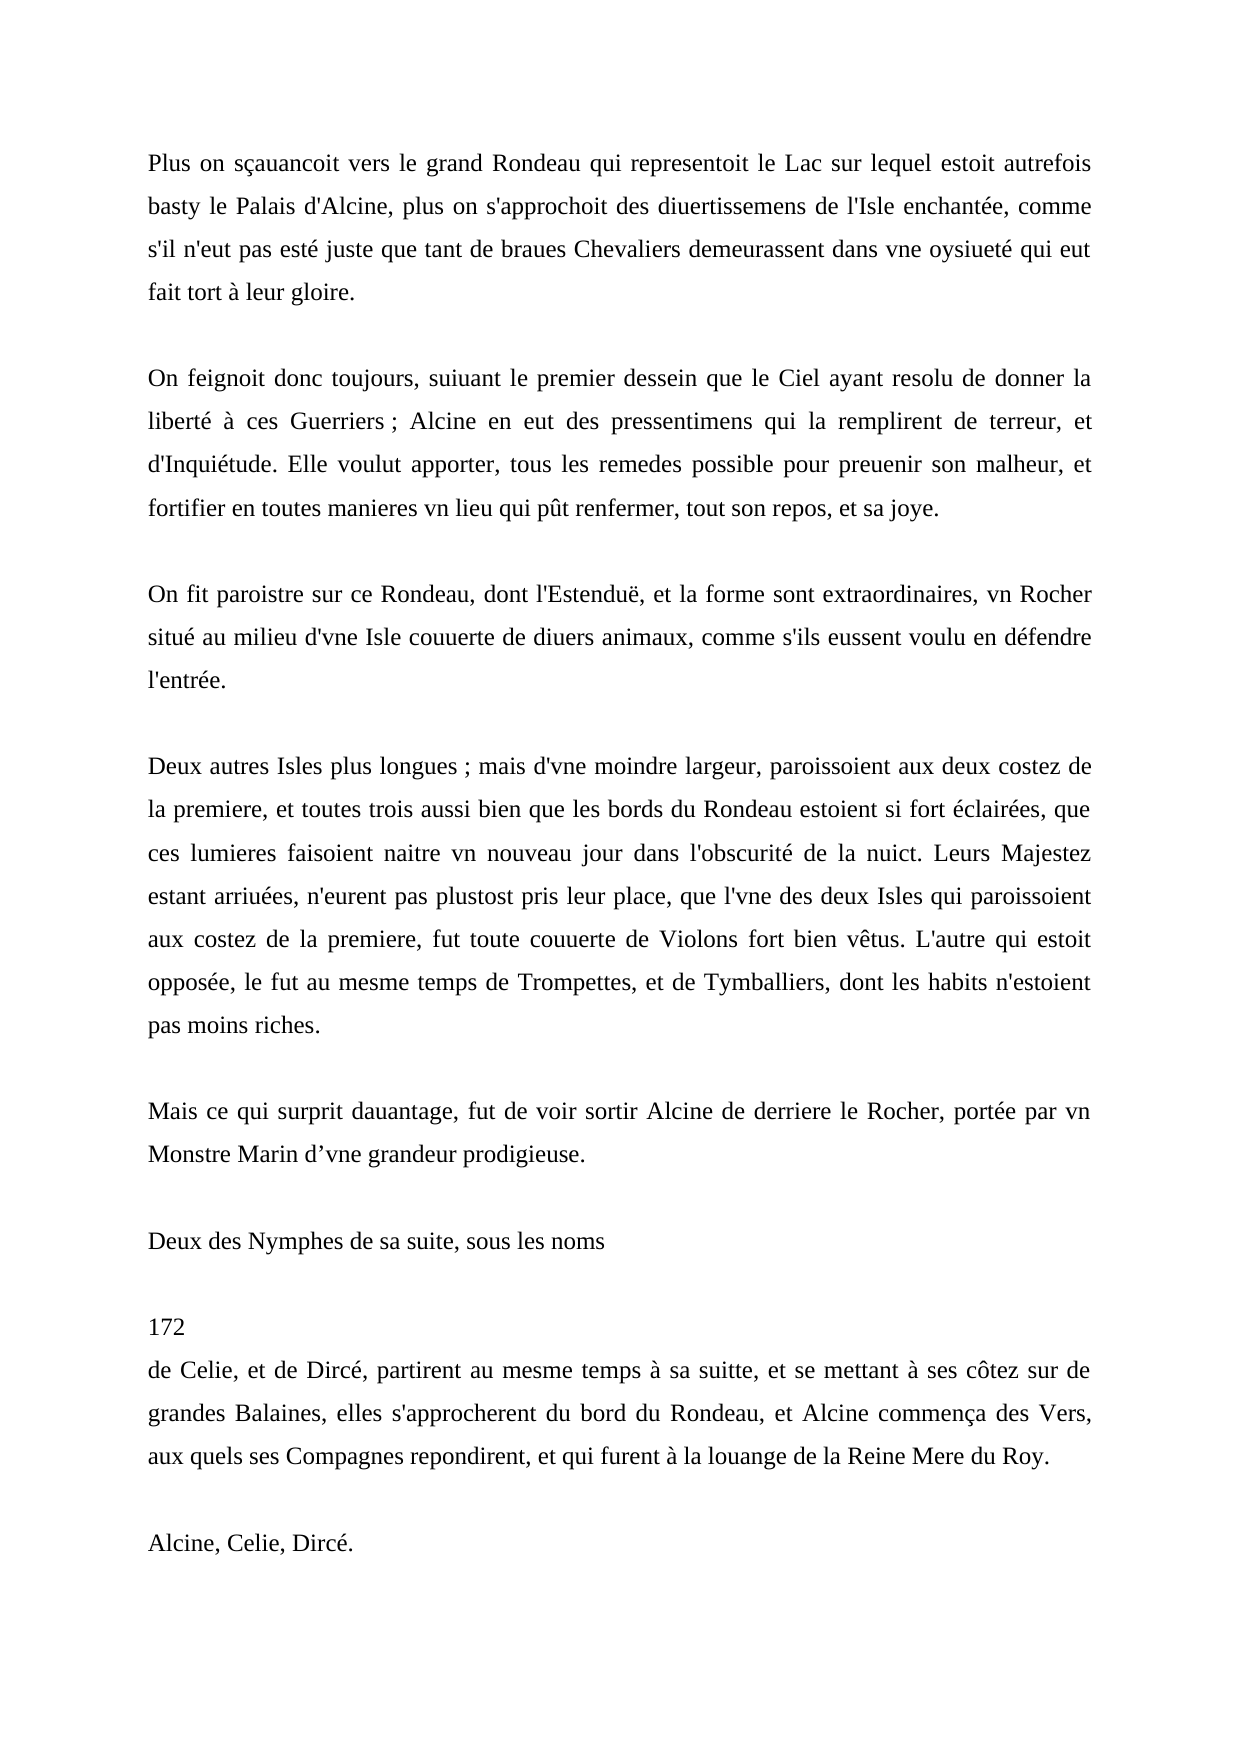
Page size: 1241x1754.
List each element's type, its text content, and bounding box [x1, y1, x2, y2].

text Alcine, Celie, Dircé. [148, 1528, 1093, 1556]
text Deux des Nymphes de sa suite, sous les noms [148, 1226, 1093, 1254]
text On fit paroistre sur ce Rondeau, dont l'Estenduë, et la forme sont extraordinaires, vn Rocher situé au milieu d'vne Isle couuerte de diuers animaux, comme s'ils eussent voulu en défendre l'entrée. [148, 579, 1093, 694]
text Deux autres Isles plus longues ; mais d'vne moindre largeur, paroissoient aux deux costez de la premiere, et toutes trois aussi bien que les bords du Rondeau estoient si fort éclairées, que ces lumieres faisoient naitre vn nouveau jour dans l'obscurité de la nuict. Leurs Majestez estant arriuées, n'eurent pas plustost pris leur place, que l'vne des deux Isles qui paroissoient aux costez de la premiere, fut toute couuerte de Violons fort bien vêtus. L'autre qui estoit opposée, le fut au mesme temps de Trompettes, et de Tymballiers, dont les habits n'estoient pas moins riches. [148, 751, 1093, 1039]
text 172 [148, 1312, 1093, 1341]
text On feignoit donc toujours, suiuant le premier dessein que le Ciel ayant resolu de donner la liberté à ces Guerriers ; Alcine en eut des pressentimens qui la remplirent de terreur, et d'Inquiétude. Elle voulut apporter, tous les remedes possible pour preuenir son malheur, et fortifier en toutes manieres vn lieu qui pût renfermer, tout son repos, et sa joye. [148, 363, 1093, 521]
text Plus on sçauancoit vers le grand Rondeau qui representoit le Lac sur lequel estoit autrefois basty le Palais d'Alcine, plus on s'approchoit des diuertissemens de l'Isle enchantée, comme s'il n'eut pas esté juste que tant de braues Chevaliers demeurassent dans vne oysiueté qui eut fait tort à leur gloire. [148, 148, 1093, 306]
text de Celie, et de Dircé, partirent au mesme temps à sa suitte, et se mettant à ses côtez sur de grandes Balaines, elles s'approcherent du bord du Rondeau, et Alcine commença des Vers, aux quels ses Compagnes repondirent, et qui furent à la louange de la Reine Mere du Roy. [148, 1355, 1093, 1470]
text Mais ce qui surprit dauantage, fut de voir sortir Alcine de derriere le Rocher, portée par vn Monstre Marin d’vne grandeur prodigieuse. [148, 1096, 1093, 1168]
